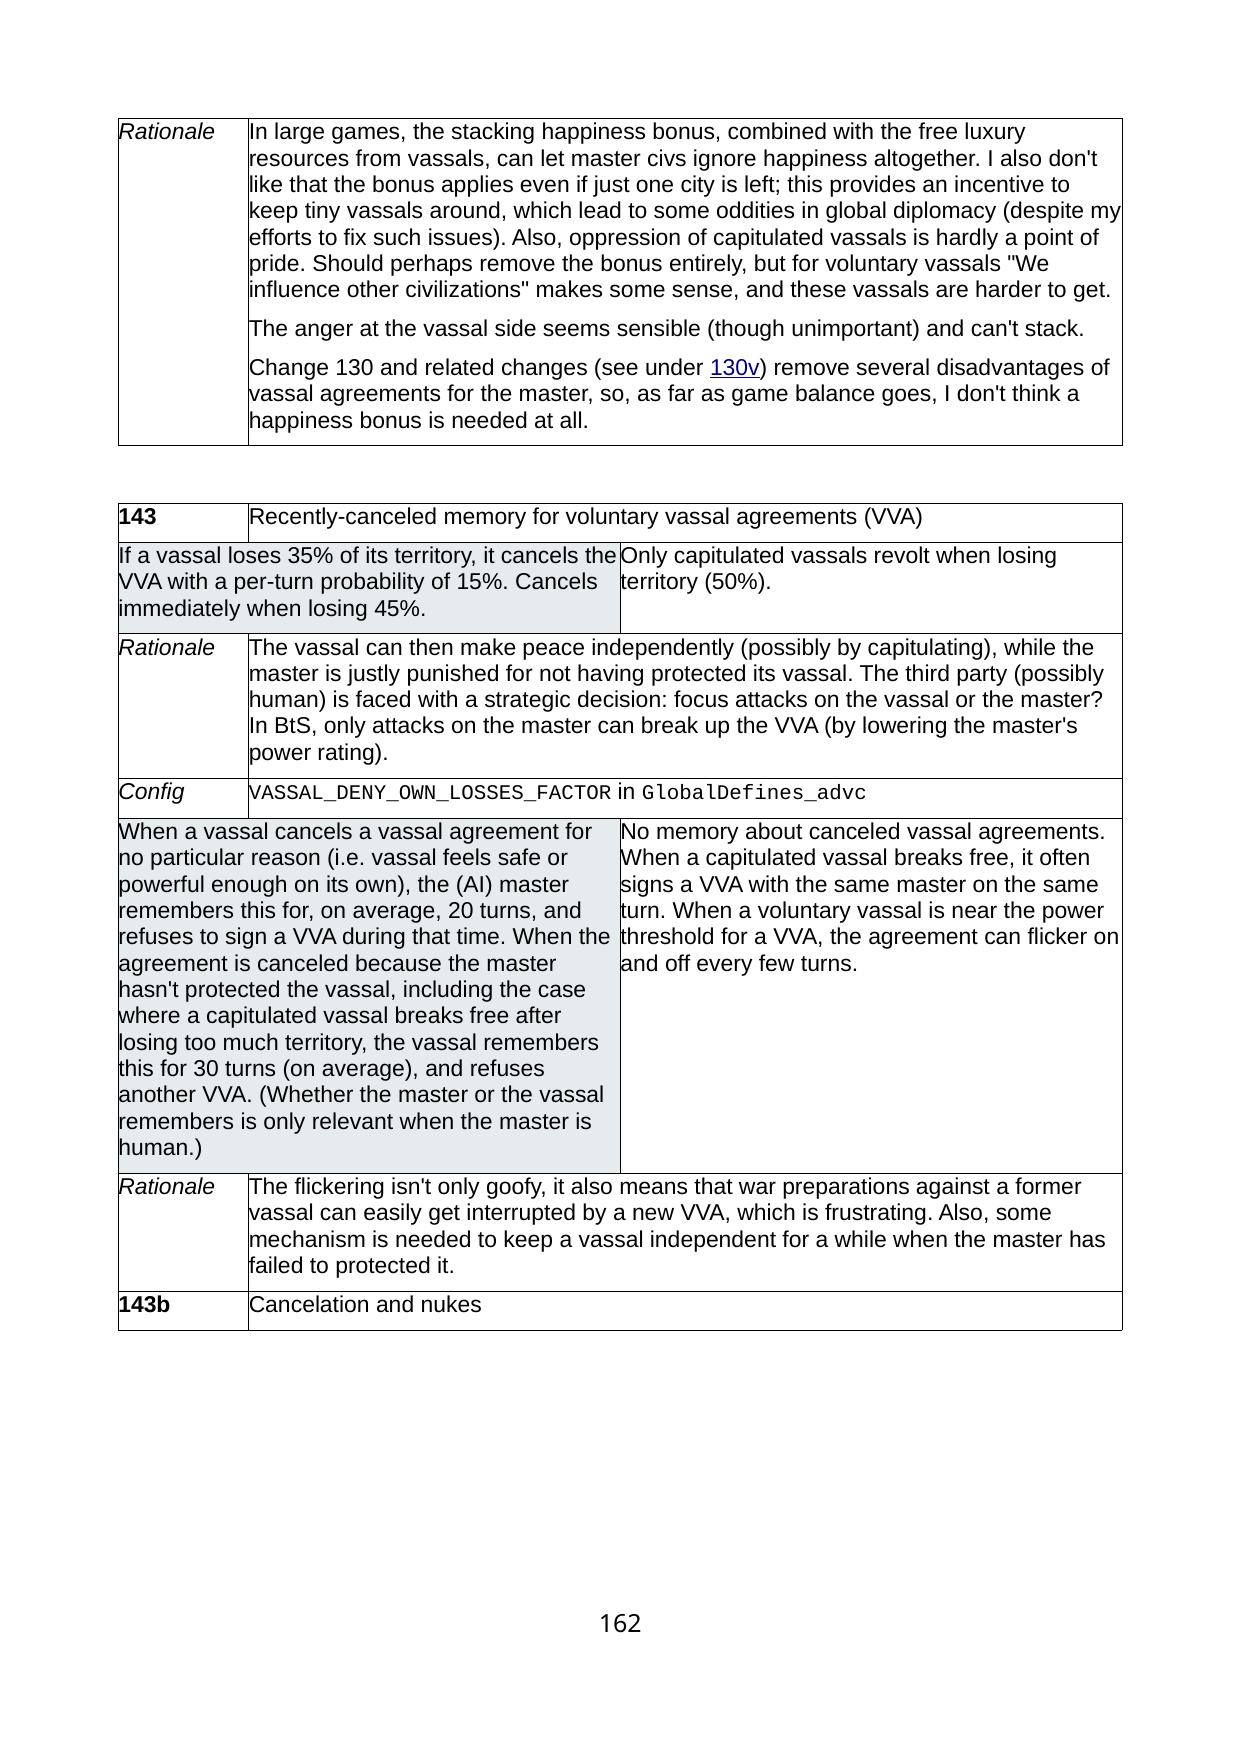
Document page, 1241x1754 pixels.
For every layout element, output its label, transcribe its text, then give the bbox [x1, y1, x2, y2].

table_cell Cancelation and nukes [249, 1292, 1122, 1330]
table_cell Only capitulated vassals revolt when losing territory (50%). [621, 543, 1122, 633]
table_cell Rationale [119, 1174, 248, 1291]
table_header Recently-canceled memory for voluntary vassal agreements (VVA) [249, 504, 1122, 542]
table_cell In large games, the stacking happiness bonus, combined with the free luxury resources from vassals, can let master civs ignore happiness altogether. I also don't like that the bonus applies even if just one city is left; this provides an incentive to keep tiny vassals around, which lead to some oddities in global diplomacy (despite my efforts to fix such issues). Also, oppression of capitulated vassals is hardly a point of pride. Should perhaps remove the bonus entirely, but for voluntary vassals "We influence other civilizations" makes some sense, and these vassals are harder to get. The anger at the vassal side seems sensible (though unimportant) and can't stack. Change 130 and related changes (see under 130v) remove several disadvantages of vassal agreements for the master, so, as far as game balance goes, I don't think a happiness bonus is needed at all. [249, 119, 1122, 445]
table_header 143 [119, 504, 248, 542]
table_cell No memory about canceled vassal agreements. When a capitulated vassal breaks free, it often signs a VVA with the same master on the same turn. When a voluntary vassal is near the power threshold for a VVA, the agreement can flicker on and off every few turns. [621, 819, 1122, 1173]
table_cell VASSAL_DENY_OWN_LOSSES_FACTOR in GlobalDefines_advc [249, 779, 1122, 818]
table_cell The flickering isn't only goofy, it also means that war preparations against a former vassal can easily get interrupted by a new VVA, which is frustrating. Also, some mechanism is needed to keep a vassal independent for a while when the master has failed to protected it. [249, 1174, 1122, 1291]
table_cell When a vassal cancels a vassal agreement for no particular reason (i.e. vassal feels safe or powerful enough on its own), the (AI) master remembers this for, on average, 20 turns, and refuses to sign a VVA during that time. When the agreement is canceled because the master hasn't protected the vassal, including the case where a capitulated vassal breaks free after losing too much territory, the vassal remembers this for 30 turns (on average), and refuses another VVA. (Whether the master or the vassal remembers is only relevant when the master is human.) [119, 819, 620, 1173]
table_cell Rationale [119, 119, 248, 445]
table_cell The vassal can then make peace independently (possibly by capitulating), while the master is justly punished for not having protected its vassal. The third party (possibly human) is faced with a strategic decision: focus attacks on the vassal or the master? In BtS, only attacks on the master can break up the VVA (by lowering the master's power rating). [249, 634, 1122, 778]
table_cell If a vassal loses 35% of its territory, it cancels the VVA with a per-turn probability of 15%. Cancels immediately when losing 45%. [119, 543, 620, 633]
table_cell 143b [119, 1292, 248, 1330]
table_cell Rationale [119, 634, 248, 778]
table_cell Config [119, 779, 248, 818]
